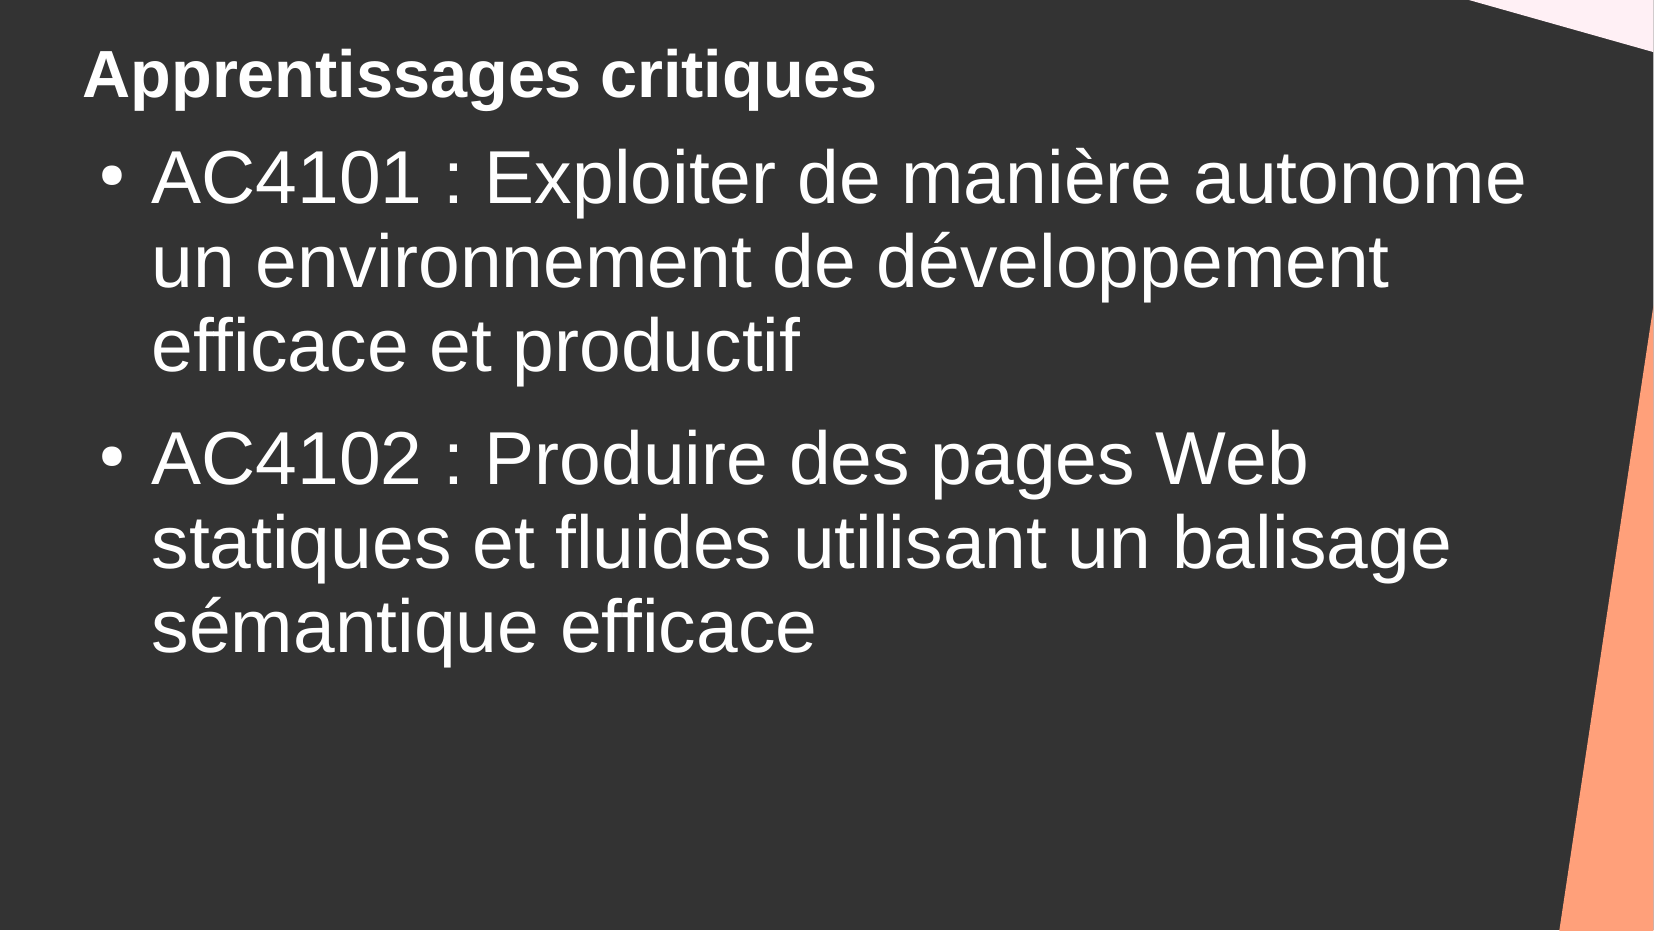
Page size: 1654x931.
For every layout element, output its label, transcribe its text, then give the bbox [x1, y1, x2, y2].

list AC4101 : Exploiter de manière autonome un environnement de développement efficace et productif AC4102 : Produire des pages Web statiques et fluides utilisant un balisage sémantique efficace [80, 135, 1620, 721]
text_box [1559, 301, 1654, 931]
title Apprentissages critiques [82, 36, 1571, 122]
text_box [1468, 0, 1654, 53]
